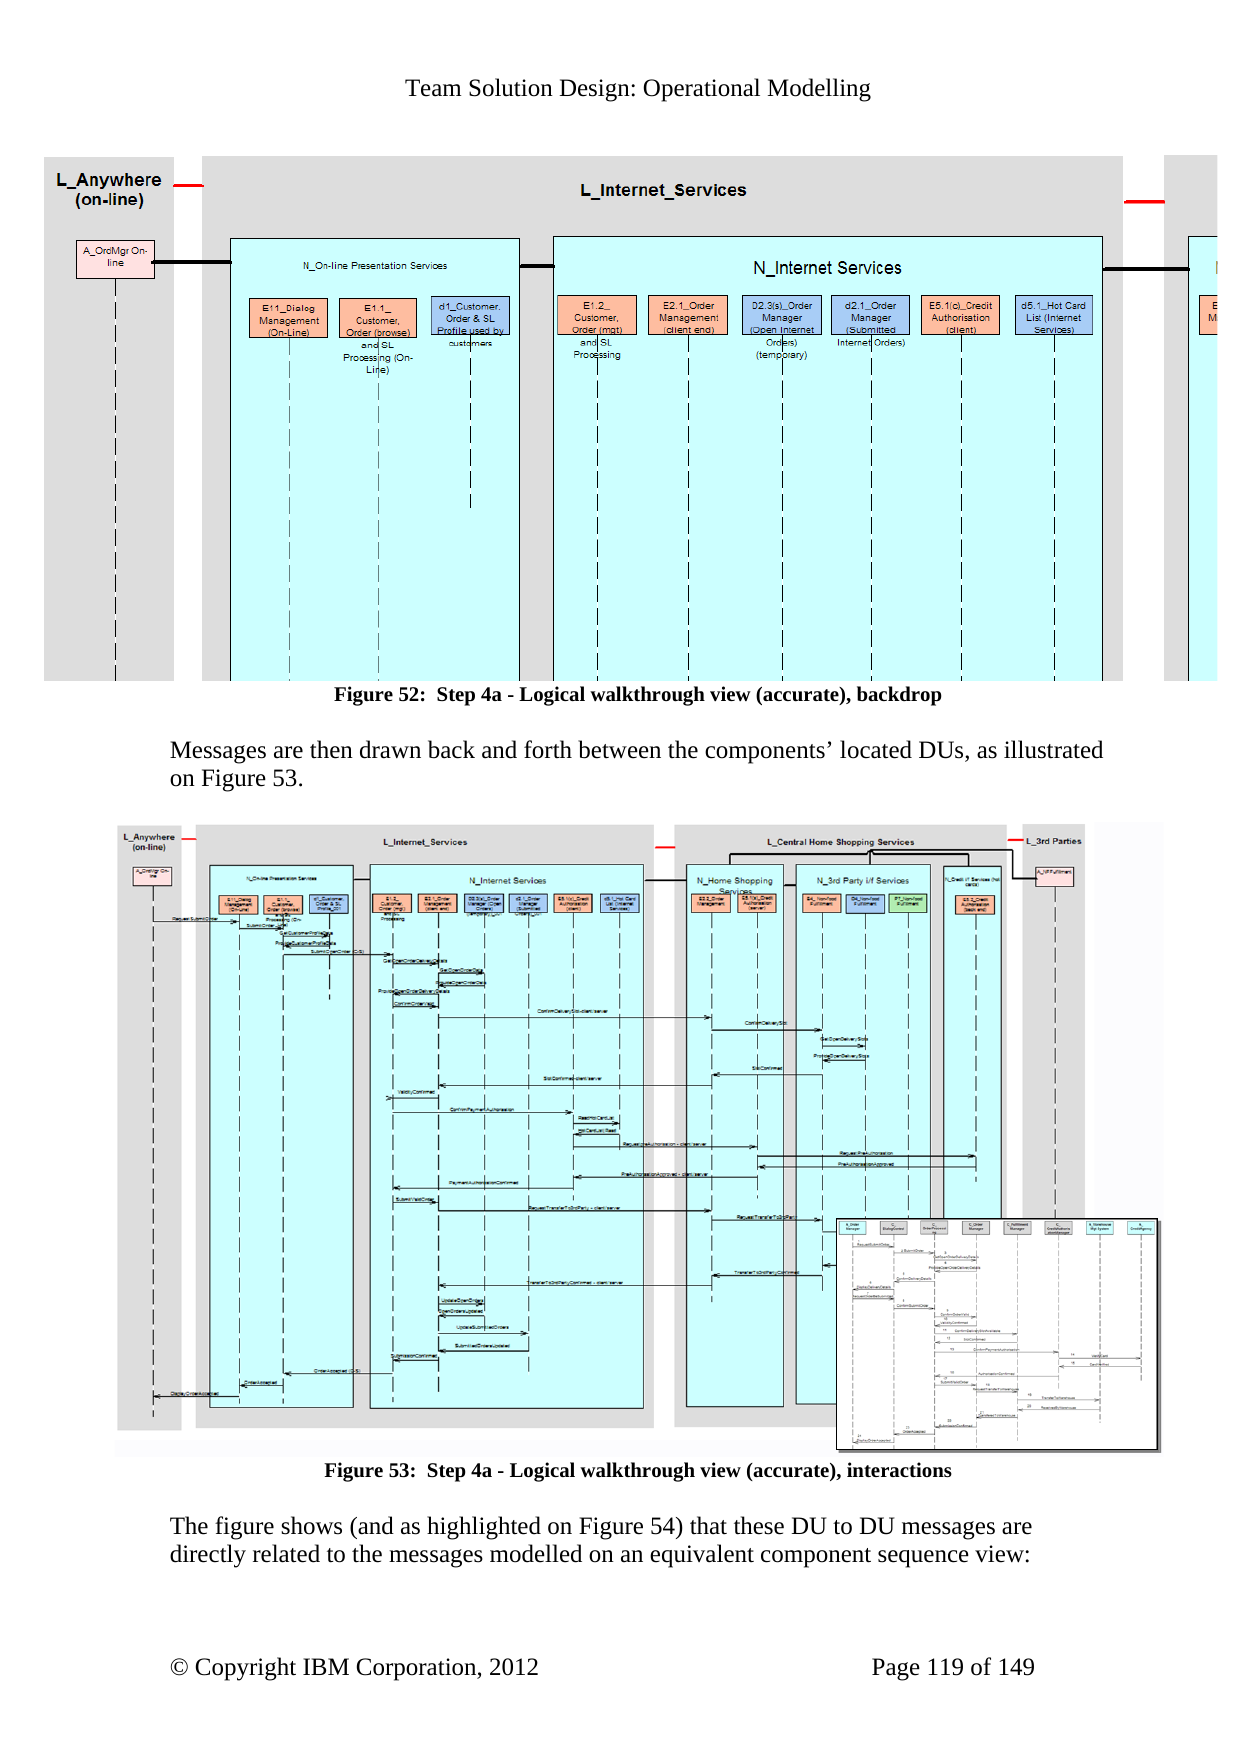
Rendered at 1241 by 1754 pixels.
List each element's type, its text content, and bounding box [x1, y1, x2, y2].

text Figure 53: Step 4a - Logical walkthrough view (accurate), interactions [169, 1458, 1107, 1482]
text Messages are then drawn back and forth between the components’ located DUs, as illustrated on Figure 53. [169, 735, 1107, 792]
text Figure 52: Step 4a - Logical walkthrough view (accurate), backdrop [169, 682, 1107, 706]
text The figure shows (and as highlighted on Figure 54) that these DU to DU messages are directly related to the messages modelled on an equivalent component sequence view: [169, 1511, 1107, 1568]
picture [39, 151, 1218, 681]
picture [114, 822, 1164, 1457]
